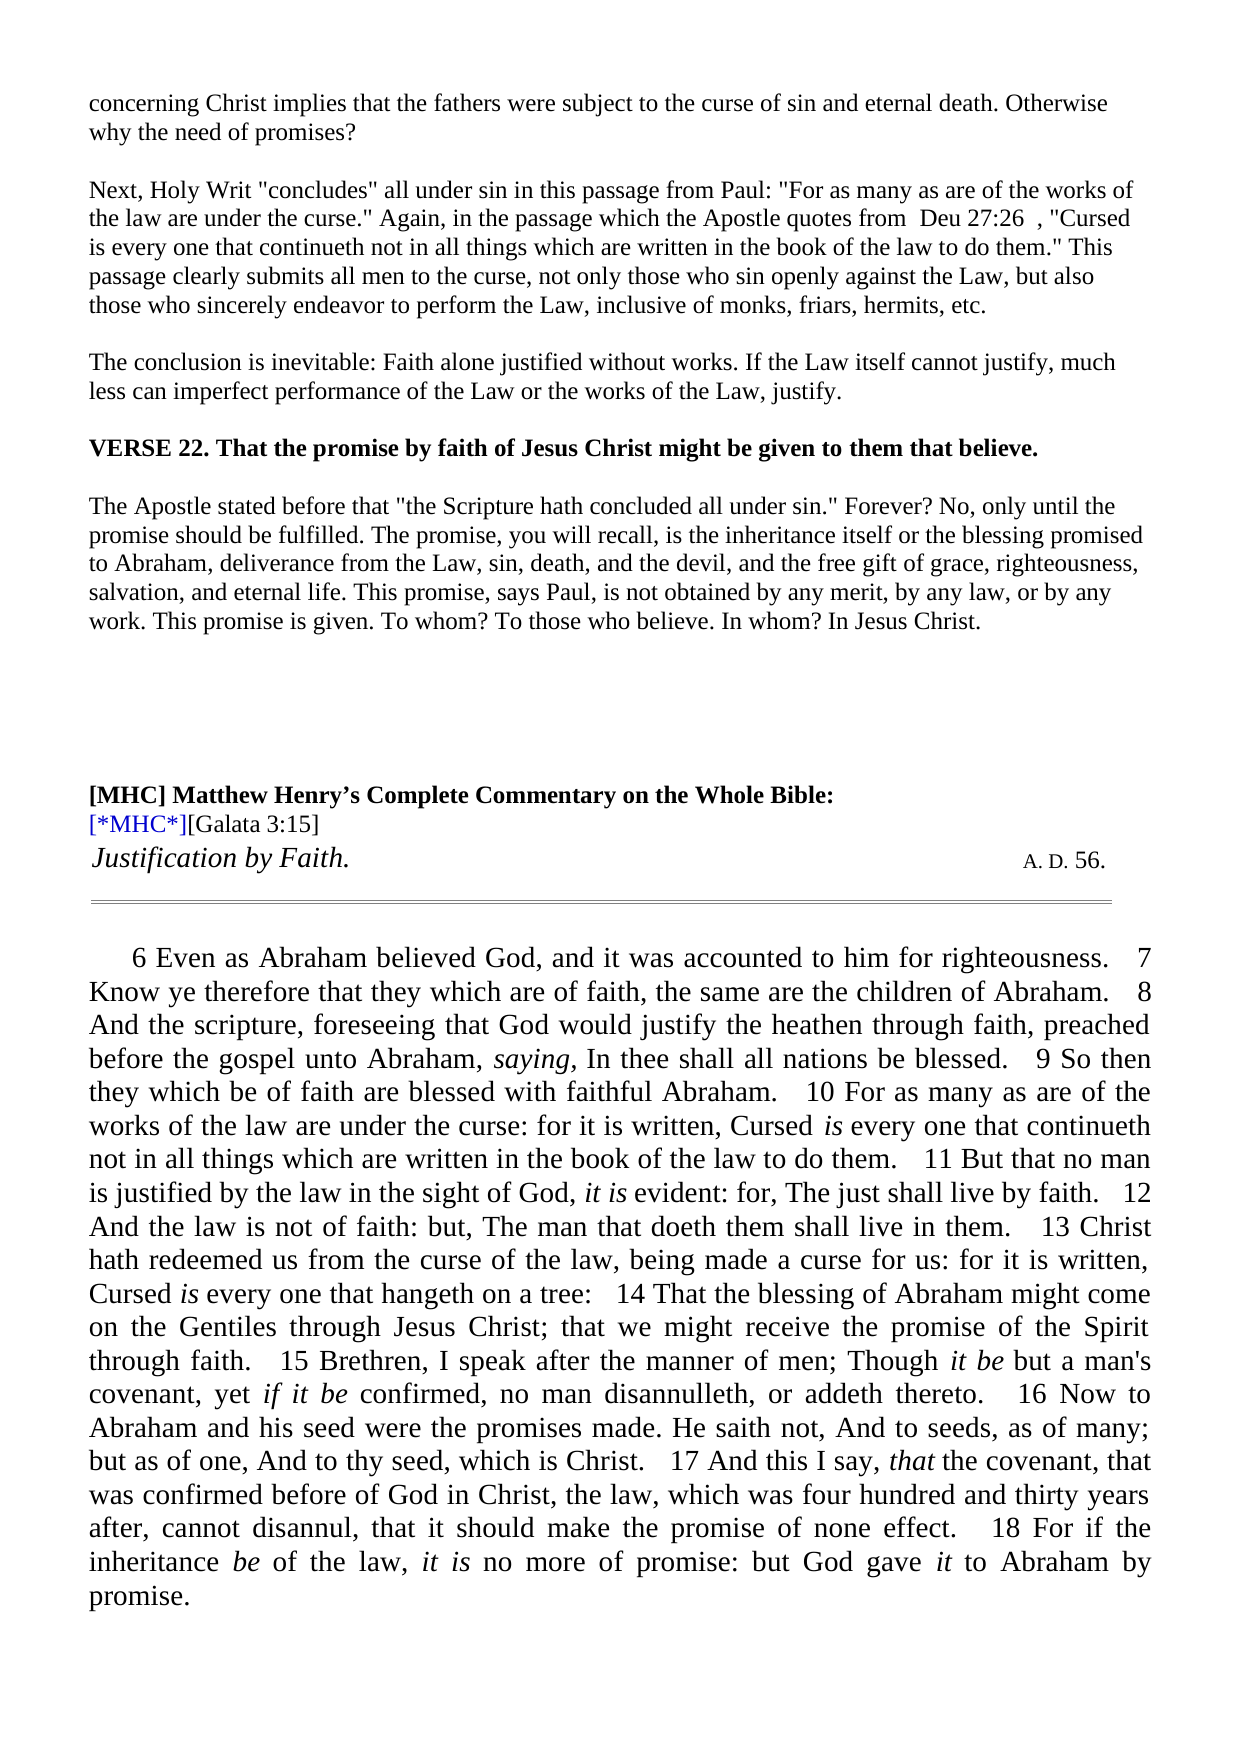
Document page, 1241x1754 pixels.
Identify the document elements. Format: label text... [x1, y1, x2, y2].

table_header Justification by Faith. [89, 838, 852, 877]
text concerning Christ implies that the fathers were subject to the curse of sin and eternal death. Otherwise why the need of promises? Next, Holy Writ "concludes" all under sin in this passage from Paul: "For as many as are of the works of the law are under the curse." Again, in the passage which the Apostle quotes from Deu 27:26 , "Cursed is every one that continueth not in all things which are written in the book of the law to do them." This passage clearly submits all men to the curse, not only those who sin openly against the Law, but also those who sincerely endeavor to perform the Law, inclusive of monks, friars, hermits, etc. The conclusion is inevitable: Faith alone justified without works. If the Law itself cannot justify, much less can imperfect performance of the Law or the works of the Law, justify. VERSE 22. That the promise by faith of Jesus Christ might be given to them that believe. The Apostle stated before that "the Scripture hath concluded all under sin." Forever? No, only until the promise should be fulfilled. The promise, you will recall, is the inheritance itself or the blessing promised to Abraham, deliverance from the Law, sin, death, and the devil, and the free gift of grace, righteousness, salvation, and eternal life. This promise, says Paul, is not obtained by any merit, by any law, or by any work. This promise is given. To whom? To those who believe. In whom? In Jesus Christ. [88, 88, 1152, 721]
table_header [1115, 838, 1152, 877]
table_cell [89, 877, 1115, 912]
table_cell [1115, 877, 1152, 912]
text [*MHC*][Galata 3:15] [88, 809, 1152, 838]
text 6 Even as Abraham believed God, and it was accounted to him for righteousness. 7 Know ye therefore that they which are of faith, the same are the children of Abraham. 8 And the scripture, foreseeing that God would justify the heathen through faith, preached before the gospel unto Abraham, saying, In thee shall all nations be blessed. 9 So then they which be of faith are blessed with faithful Abraham. 10 For as many as are of the works of the law are under the curse: for it is written, Cursed is every one that continueth not in all things which are written in the book of the law to do them. 11 But that no man is justified by the law in the sight of God, it is evident: for, The just shall live by faith. 12 And the law is not of faith: but, The man that doeth them shall live in them. 13 Christ hath redeemed us from the curse of the law, being made a curse for us: for it is written, Cursed is every one that hangeth on a tree: 14 That the blessing of Abraham might come on the Gentiles through Jesus Christ; that we might receive the promise of the Spirit through faith. 15 Brethren, I speak after the manner of men; Though it be but a man's covenant, yet if it be confirmed, no man disannulleth, or addeth thereto. 16 Now to Abraham and his seed were the promises made. He saith not, And to seeds, as of many; but as of one, And to thy seed, which is Christ. 17 And this I say, that the covenant, that was confirmed before of God in Christ, the law, which was four hundred and thirty years after, cannot disannul, that it should make the promise of none effect. 18 For if the inheritance be of the law, it is no more of promise: but God gave it to Abraham by promise. [88, 912, 1152, 1640]
text [MHC] Matthew Henry’s Complete Commentary on the Whole Bible: [88, 780, 1152, 809]
table_header A. D. 56. [852, 838, 1115, 877]
